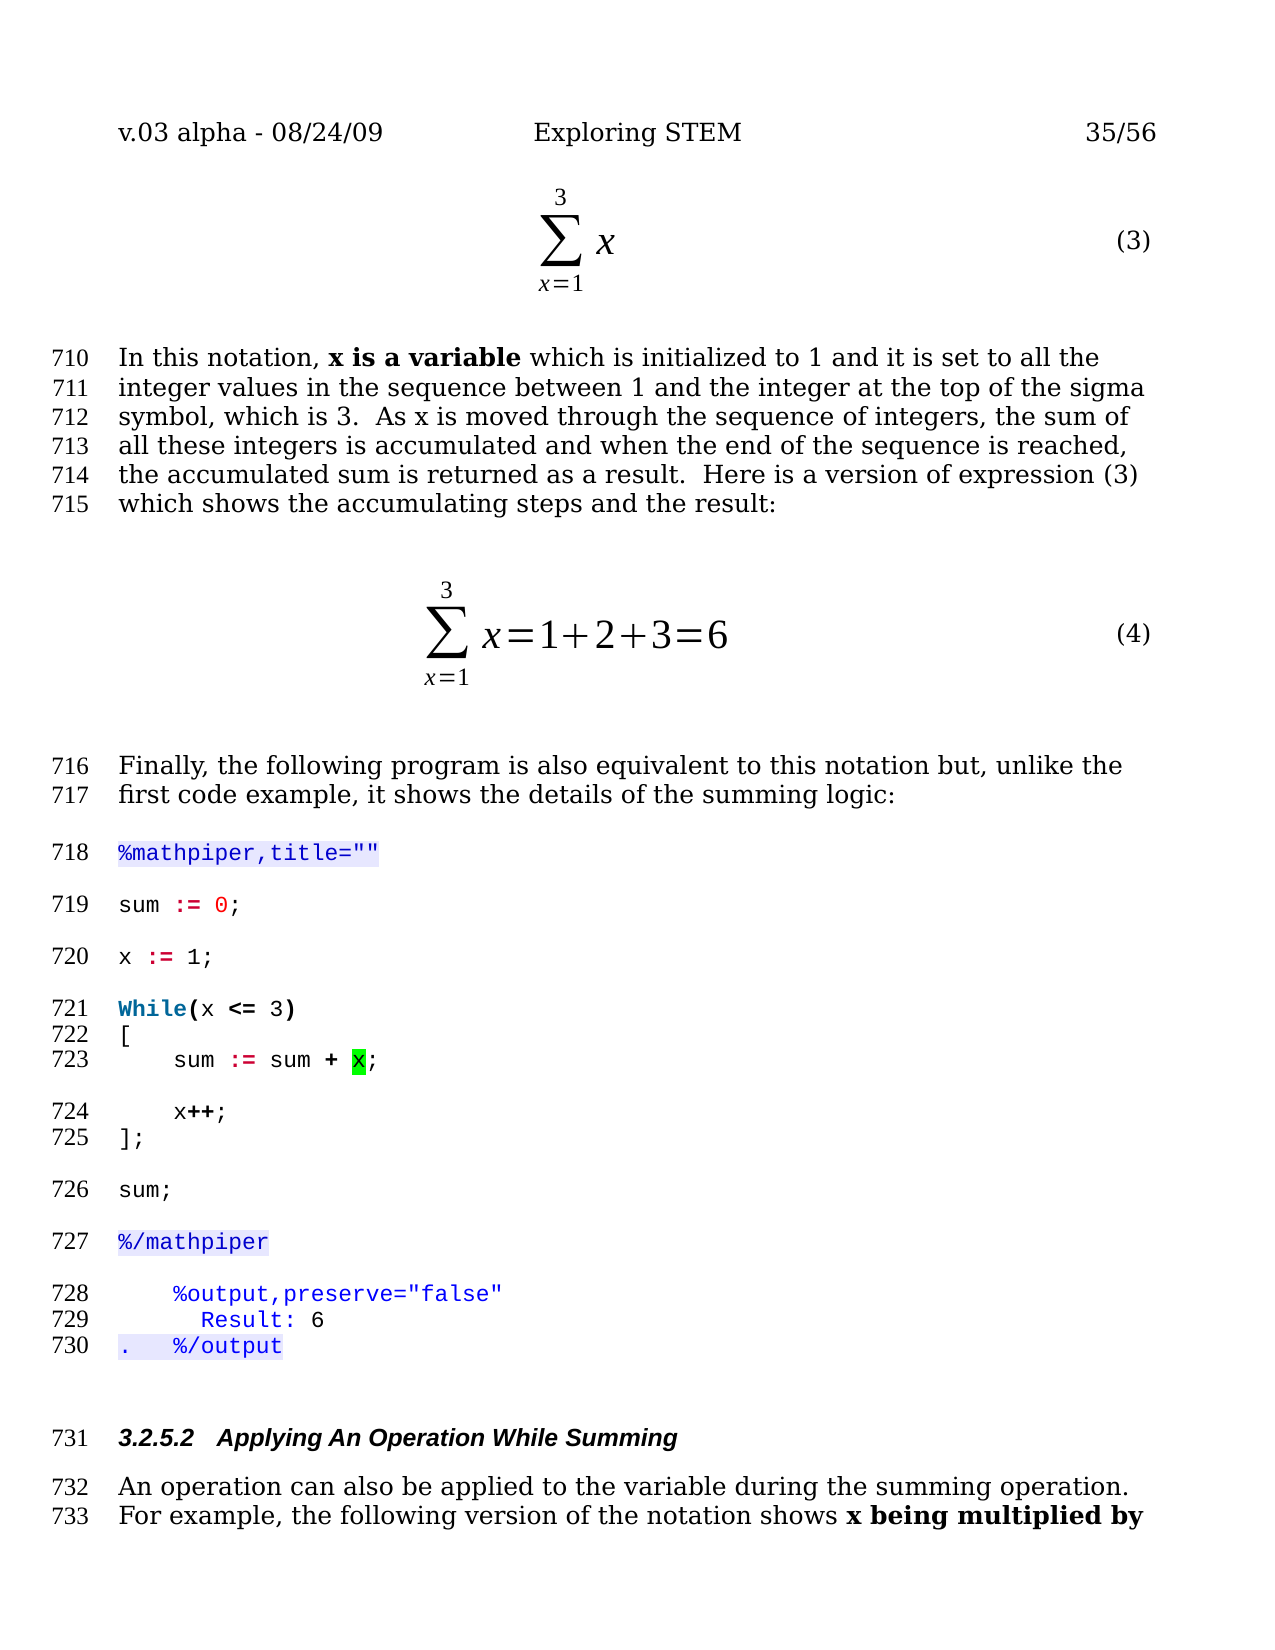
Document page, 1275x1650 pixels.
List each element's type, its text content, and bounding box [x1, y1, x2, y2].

table_header (4) [1041, 569, 1157, 698]
text In this notation, x is a variable which is initialized to 1 and it is set to all the integer values in the sequence between 1 and the integer at the top of the sigma symbol, which is 3. As x is moved through the sequence of integers, the sum of all these integers is accumulated and when the end of the sequence is reached, the accumulated sum is returned as a result. Here is a version of expression (3) which shows the accumulating steps and the result: [118, 343, 1157, 519]
text While(x <= 3) [118, 997, 1157, 1023]
text sum; [118, 1178, 1157, 1204]
text ]; [118, 1127, 1157, 1153]
text sum := 0; [118, 893, 1157, 919]
text %output,preserve="false" [118, 1282, 1157, 1308]
table_header [118, 177, 1041, 305]
text %/mathpiper [118, 1230, 1157, 1256]
text Finally, the following program is also equivalent to this notation but, unlike the first code example, it shows the details of the summing logic: [118, 751, 1157, 809]
text . %/output [118, 1334, 1157, 1360]
text An operation can also be applied to the variable during the summing operation. For example, the following version of the notation shows x being multiplied by [118, 1472, 1157, 1531]
text %mathpiper,title="" [118, 841, 1157, 867]
text sum := sum + x; [118, 1049, 1157, 1075]
subtitle Applying An Operation While Summing [118, 1423, 1157, 1451]
text Result: 6 [118, 1308, 1157, 1334]
table_header (3) [1041, 177, 1157, 305]
table_header [118, 569, 1041, 698]
text x++; [118, 1101, 1157, 1127]
text x := 1; [118, 945, 1157, 971]
text [ [118, 1023, 1157, 1049]
